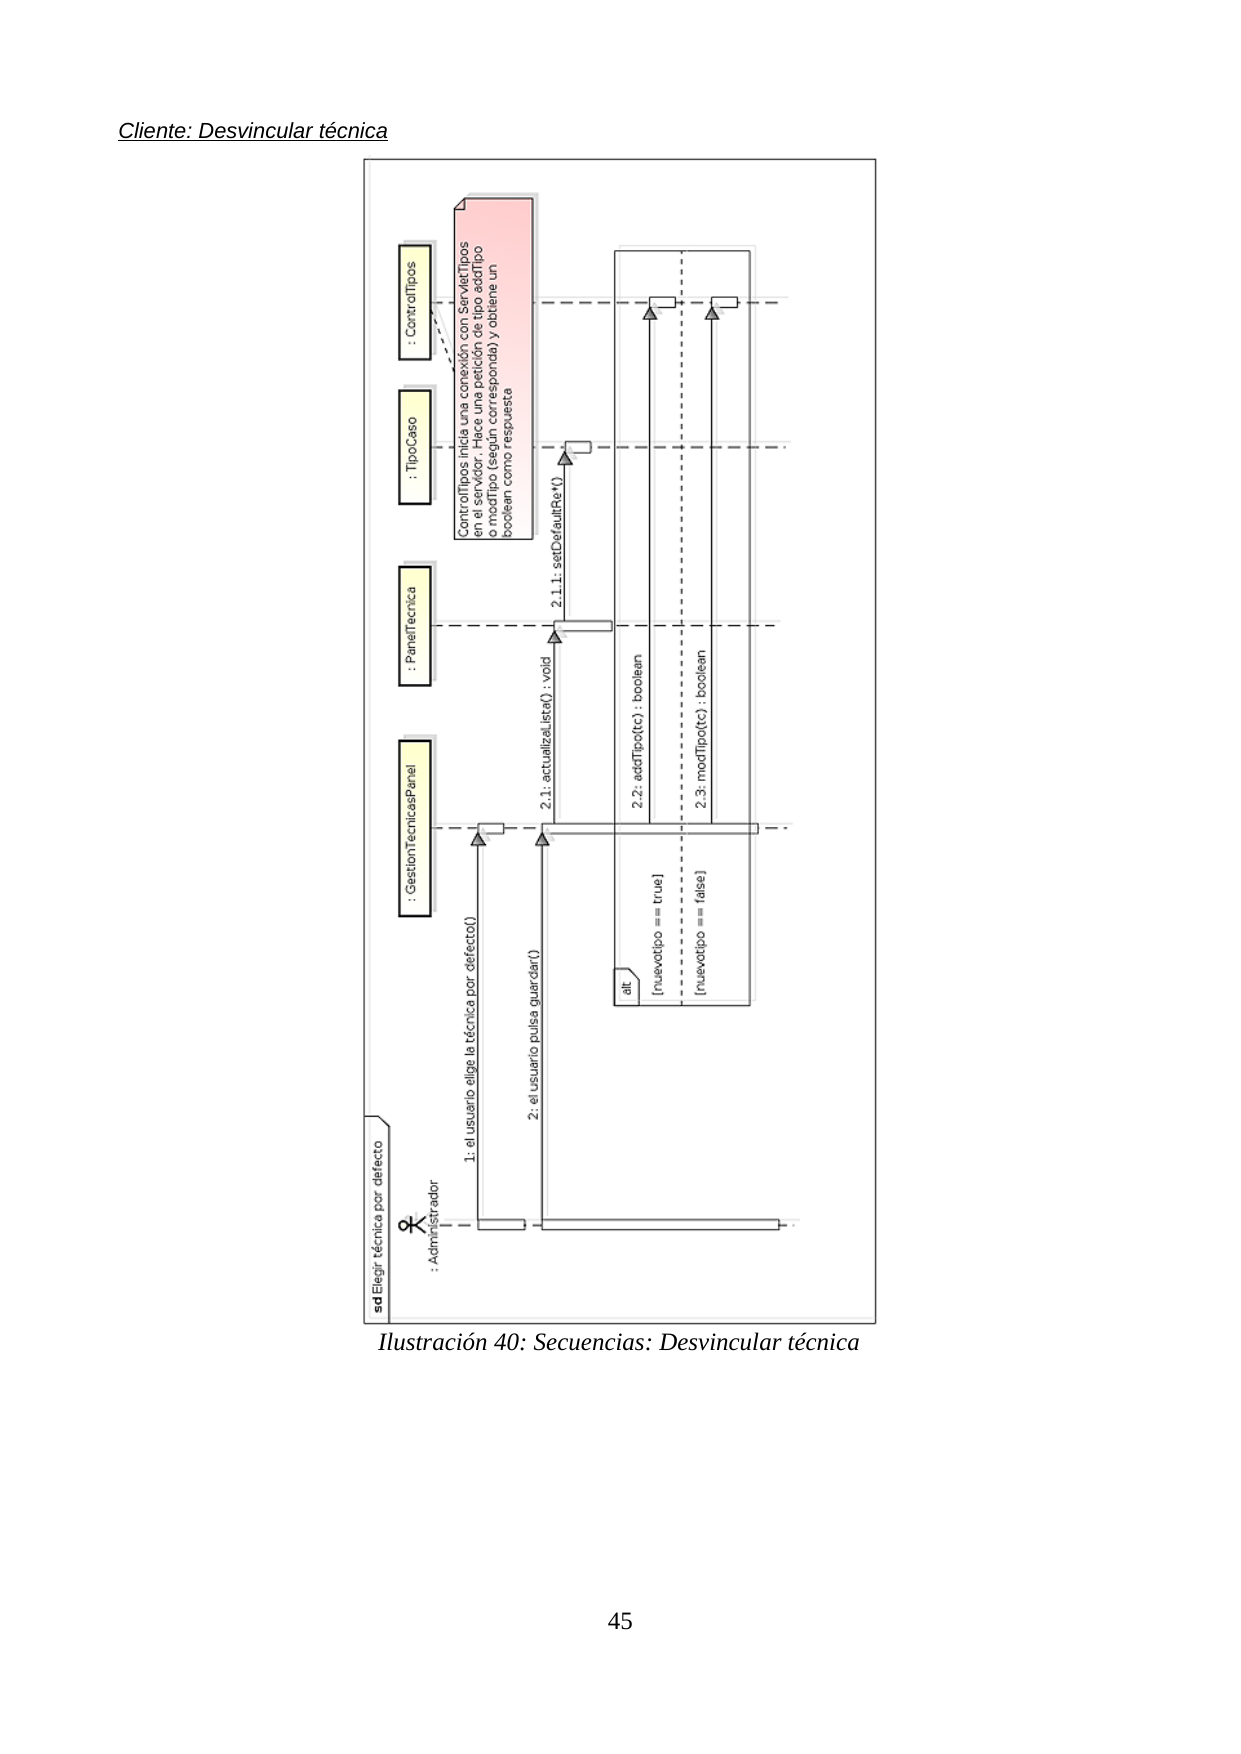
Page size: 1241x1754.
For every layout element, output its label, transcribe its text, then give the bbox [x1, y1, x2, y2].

picture [362, 155, 878, 1327]
text Ilustración 40: Secuencias: Desvincular técnica [362, 1327, 878, 1356]
subtitle Cliente: Desvincular técnica [118, 118, 1122, 143]
